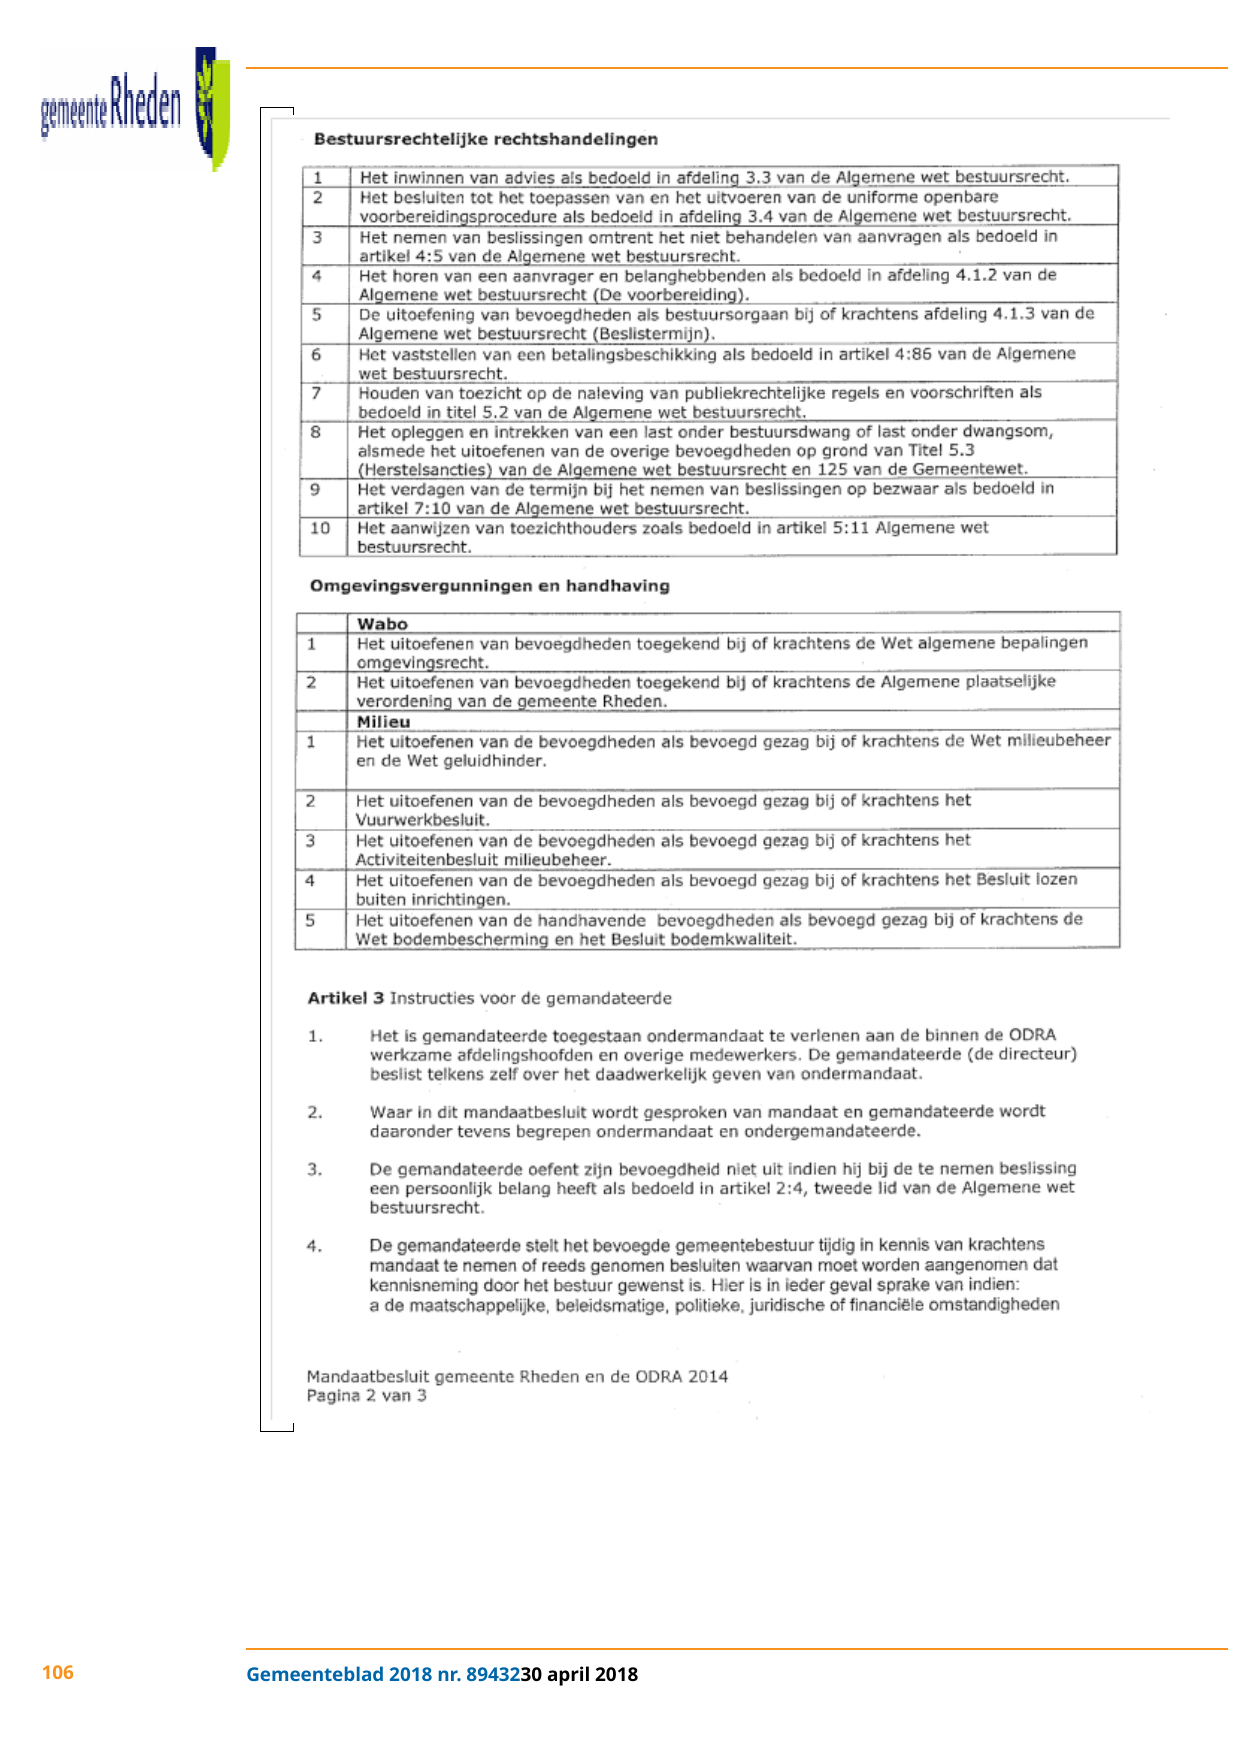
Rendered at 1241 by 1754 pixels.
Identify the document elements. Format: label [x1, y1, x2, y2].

picture [41, 47, 231, 172]
picture [268, 115, 1173, 1423]
